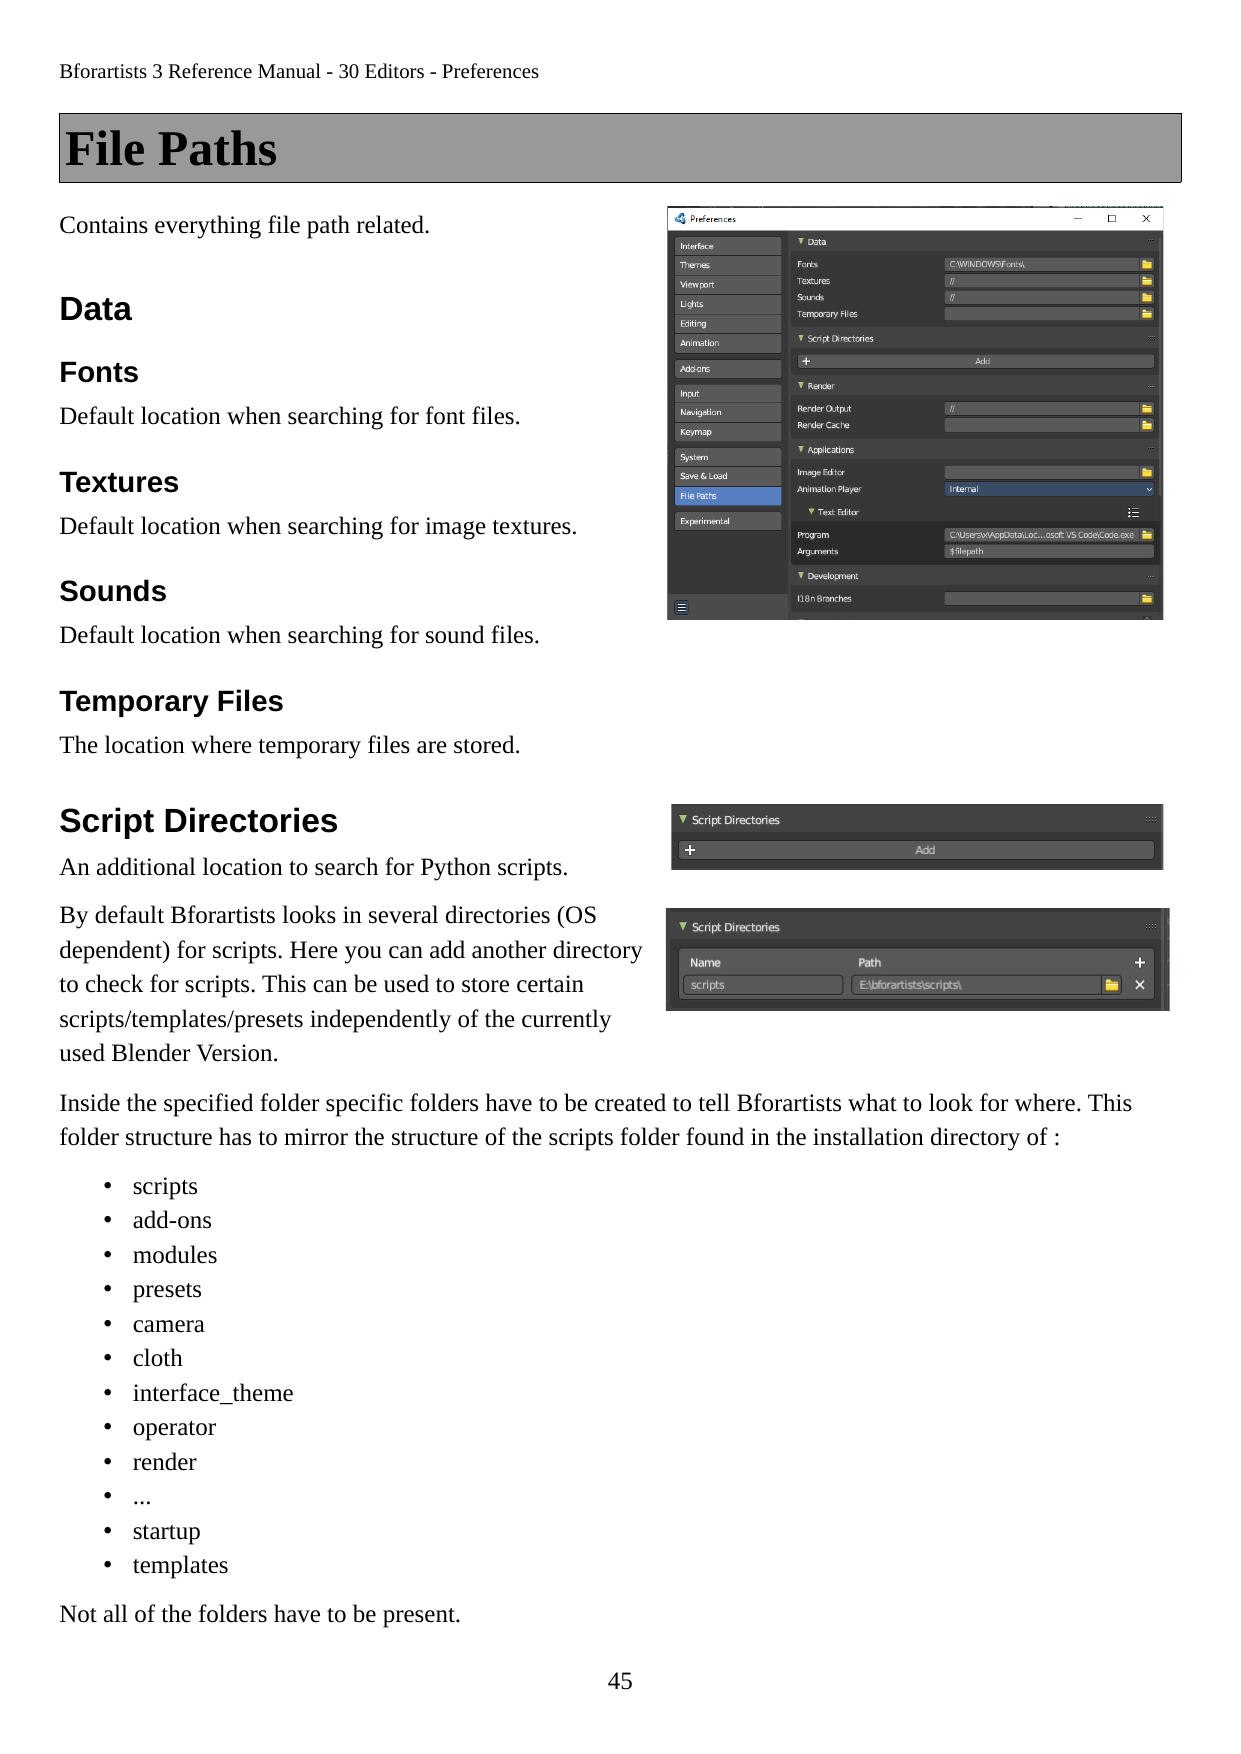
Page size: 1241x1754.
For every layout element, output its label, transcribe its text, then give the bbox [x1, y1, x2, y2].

text Default location when searching for font files. [59, 401, 667, 429]
subtitle Fonts [59, 354, 667, 388]
table_header File Paths [60, 114, 1181, 182]
subtitle Script Directories [59, 800, 1181, 839]
list ... [103, 1481, 1181, 1510]
text Default location when searching for sound files. [59, 621, 1181, 649]
text Contains everything file path related. [59, 211, 667, 239]
list render [103, 1447, 1181, 1476]
subtitle [1164, 289, 1181, 327]
picture [671, 804, 1164, 870]
list camera [103, 1309, 1181, 1338]
text An additional location to search for Python scripts. [59, 852, 1181, 880]
subtitle [1164, 464, 1181, 498]
subtitle [1164, 354, 1181, 388]
subtitle Textures [59, 464, 667, 498]
subtitle Data [59, 289, 667, 327]
subtitle Sounds [59, 574, 667, 608]
picture [667, 206, 1164, 620]
subtitle Temporary Files [59, 684, 1181, 718]
text The location where temporary files are stored. [59, 731, 1181, 759]
list startup [103, 1516, 1181, 1545]
subtitle [1164, 574, 1181, 608]
text Default location when searching for image textures. [59, 511, 667, 539]
list add-ons [103, 1206, 1181, 1234]
picture [665, 908, 1170, 1011]
list scripts [103, 1171, 1181, 1200]
list interface_theme [103, 1378, 1181, 1407]
text Inside the specified folder specific folders have to be created to tell Bforartists what to look for where. This folder structure has to mirror the structure of the scripts folder found in the installation directory of : [59, 1088, 1181, 1151]
list templates [103, 1550, 1181, 1579]
text Not all of the folders have to be present. [59, 1599, 1181, 1628]
text By default Bforartists looks in several directories (OS dependent) for scripts. Here you can add another directory to check for scripts. This can be used to store certain scripts/templates/presets independently of the currently used Blender Version. [59, 901, 1181, 1067]
list presets [103, 1274, 1181, 1303]
list operator [103, 1412, 1181, 1441]
list modules [103, 1240, 1181, 1269]
list cloth [103, 1343, 1181, 1372]
